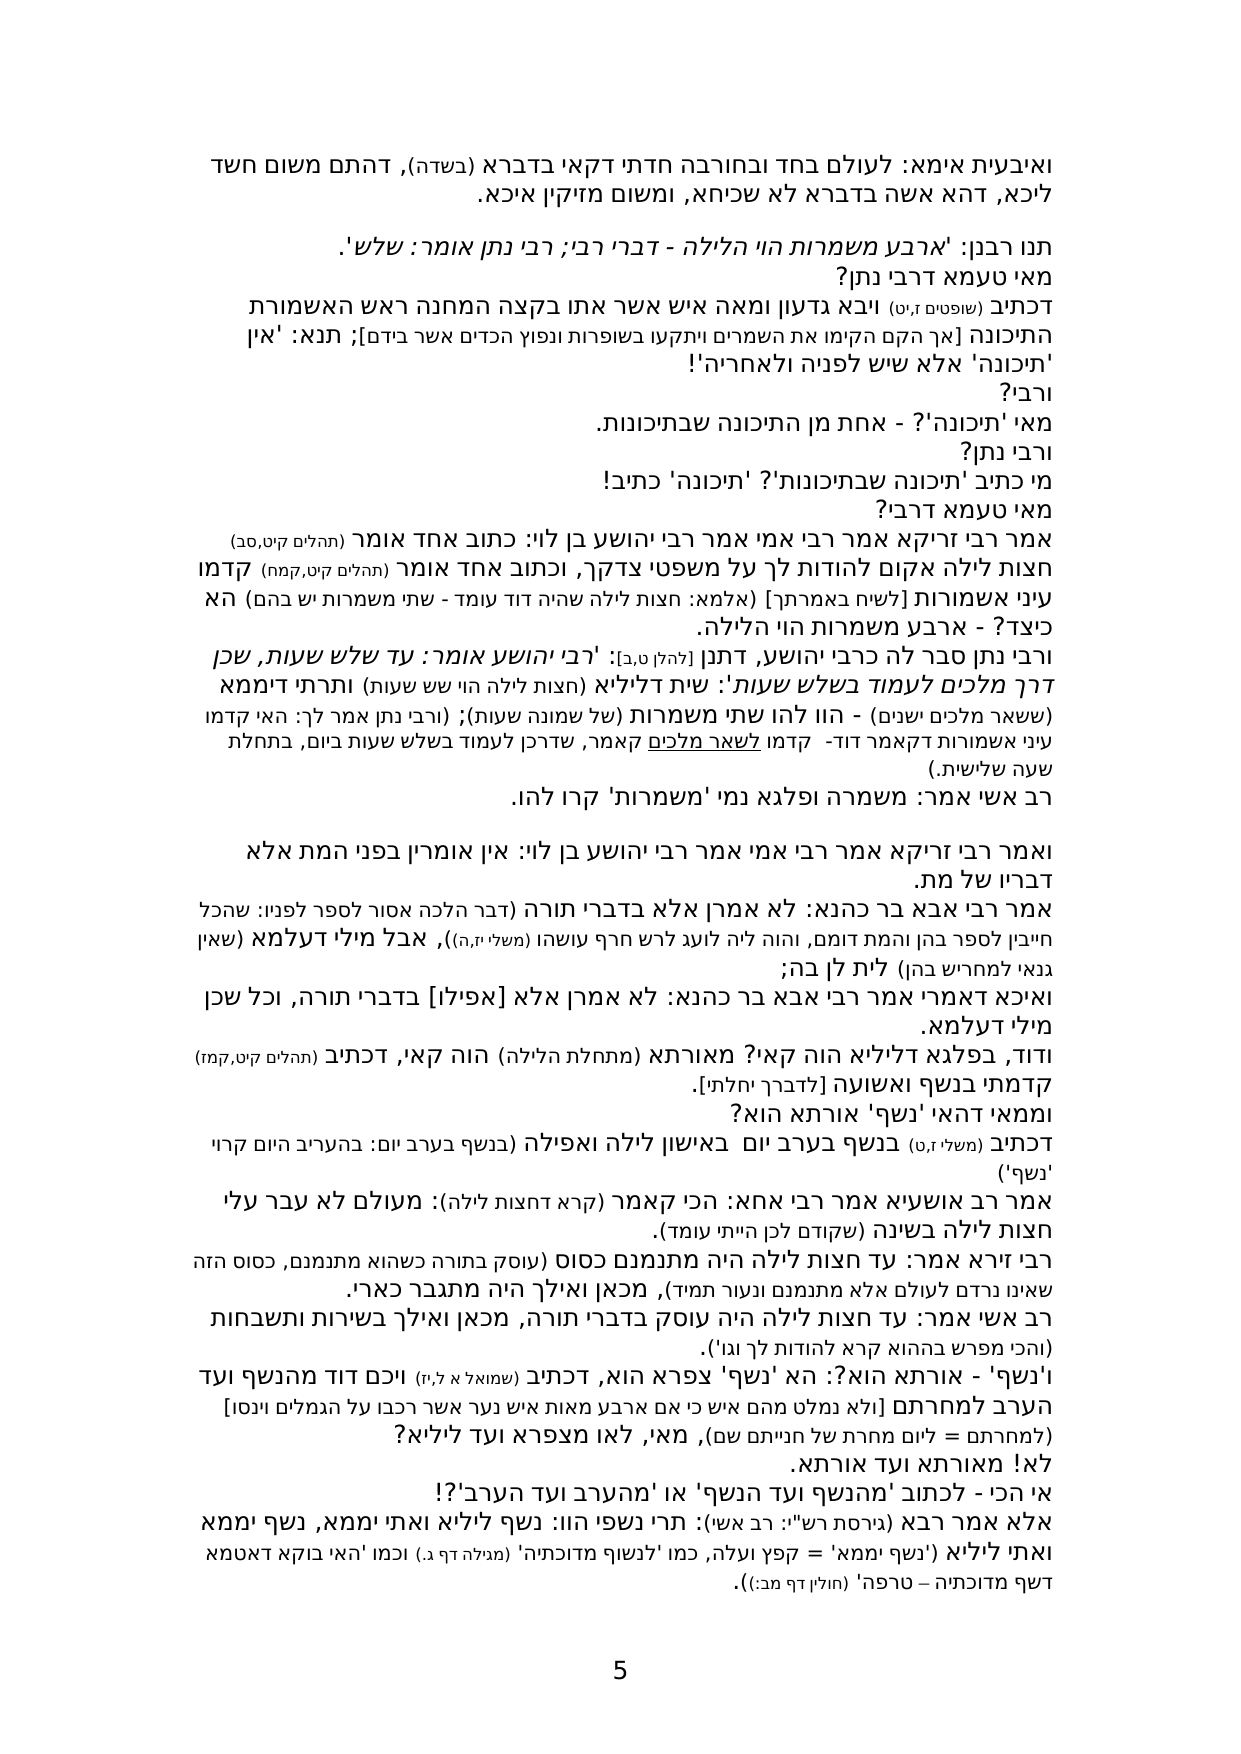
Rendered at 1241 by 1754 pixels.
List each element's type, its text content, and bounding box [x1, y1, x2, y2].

text מאי 'תיכונה'? - אחת מן התיכונה שבתיכונות. [187, 408, 1053, 437]
text ו'נשף' - אורתא הוא?: הא 'נשף' צפרא הוא, דכתיב (שמואל א ל,יז) ויכם דוד מהנשף ועד הערב למחרתם [ולא נמלט מהם איש כי אם ארבע מאות איש נער אשר רכבו על הגמלים וינסו] (למחרתם = ליום מחרת של חנייתם שם), מאי, לאו מצפרא ועד ליליא? [187, 1362, 1053, 1449]
text דכתיב (משלי ז,ט) בנשף בערב יום באישון לילה ואפילה (בנשף בערב יום: בהעריב היום קרוי 'נשף') [187, 1128, 1053, 1186]
text רב אשי אמר: עד חצות לילה היה עוסק בדברי תורה, מכאן ואילך בשירות ותשבחות (והכי מפרש בההוא קרא להודות לך וגו'). [187, 1303, 1053, 1362]
text ואיכא דאמרי אמר רבי אבא בר כהנא: לא אמרן אלא [אפילו] בדברי תורה, וכל שכן מילי דעלמא. [187, 982, 1053, 1040]
text אמר רב אושעיא אמר רבי אחא: הכי קאמר (קרא דחצות לילה): מעולם לא עבר עלי חצות לילה בשינה (שקודם לכן הייתי עומד). [187, 1186, 1053, 1245]
text דכתיב (שופטים ז,יט) ויבא גדעון ומאה איש אשר אתו בקצה המחנה ראש האשמורת התיכונה [אך הקם הקימו את השמרים ויתקעו בשופרות ונפוץ הכדים אשר בידם]; תנא: 'אין 'תיכונה' אלא שיש לפניה ולאחריה'! [187, 291, 1053, 378]
text ואמר רבי זריקא אמר רבי אמי אמר רבי יהושע בן לוי: אין אומרין בפני המת אלא דבריו של מת. [187, 836, 1053, 894]
text אמר רבי אבא בר כהנא: לא אמרן אלא בדברי תורה (דבר הלכה אסור לספר לפניו: שהכל חייבין לספר בהן והמת דומם, והוה ליה לועג לרש חרף עושהו (משלי יז,ה)), אבל מילי דעלמא (שאין גנאי למחריש בהן) לית לן בה; [187, 894, 1053, 982]
text ואיבעית אימא: לעולם בחד ובחורבה חדתי דקאי בדברא (בשדה), דהתם משום חשד ליכא, דהא אשה בדברא לא שכיחא, ומשום מזיקין איכא. [187, 150, 1053, 208]
text תנו רבנן: 'ארבע משמרות הוי הלילה - דברי רבי; רבי נתן אומר: שלש'. [187, 232, 1053, 262]
text רב אשי אמר: משמרה ופלגא נמי 'משמרות' קרו להו. [187, 783, 1053, 812]
text וממאי דהאי 'נשף' אורתא הוא? [187, 1099, 1053, 1128]
text לא! מאורתא ועד אורתא. [187, 1449, 1053, 1478]
text ורבי? [187, 378, 1053, 408]
text רבי זירא אמר: עד חצות לילה היה מתנמנם כסוס (עוסק בתורה כשהוא מתנמנם, כסוס הזה שאינו נרדם לעולם אלא מתנמנם ונעור תמיד), מכאן ואילך היה מתגבר כארי. [187, 1245, 1053, 1303]
text ורבי נתן? [187, 437, 1053, 466]
text ורבי נתן סבר לה כרבי יהושע, דתנן [להלן ט,ב]: 'רבי יהושע אומר: עד שלש שעות, שכן דרך מלכים לעמוד בשלש שעות': שית דליליא (חצות לילה הוי שש שעות) ותרתי דיממא (ששאר מלכים ישנים) - הוו להו שתי משמרות (של שמונה שעות); (ורבי נתן אמר לך: האי קדמו עיני אשמורות דקאמר דוד- קדמו לשאר מלכים קאמר, שדרכן לעמוד בשלש שעות ביום, בתחלת שעה שלישית.) [187, 641, 1053, 783]
text מאי טעמא דרבי נתן? [187, 262, 1053, 291]
text מאי טעמא דרבי? [187, 495, 1053, 524]
text מי כתיב 'תיכונה שבתיכונות'? 'תיכונה' כתיב! [187, 466, 1053, 495]
text ודוד, בפלגא דליליא הוה קאי? מאורתא (מתחלת הלילה) הוה קאי, דכתיב (תהלים קיט,קמז) קדמתי בנשף ואשועה [לדברך יחלתי]. [187, 1040, 1053, 1099]
text אי הכי - לכתוב 'מהנשף ועד הנשף' או 'מהערב ועד הערב'?! [187, 1478, 1053, 1508]
text אלא אמר רבא (גירסת רש"י: רב אשי): תרי נשפי הוו: נשף ליליא ואתי יממא, נשף יממא ואתי ליליא ('נשף יממא' = קפץ ועלה, כמו 'לנשוף מדוכתיה' (מגילה דף ג.) וכמו 'האי בוקא דאטמא דשף מדוכתיה – טרפה' (חולין דף מב:)). [187, 1508, 1053, 1595]
text אמר רבי זריקא אמר רבי אמי אמר רבי יהושע בן לוי: כתוב אחד אומר (תהלים קיט,סב) חצות לילה אקום להודות לך על משפטי צדקך, וכתוב אחד אומר (תהלים קיט,קמח) קדמו עיני אשמורות [לשיח באמרתך] (אלמא: חצות לילה שהיה דוד עומד - שתי משמרות יש בהם) הא כיצד? - ארבע משמרות הוי הלילה. [187, 524, 1053, 641]
